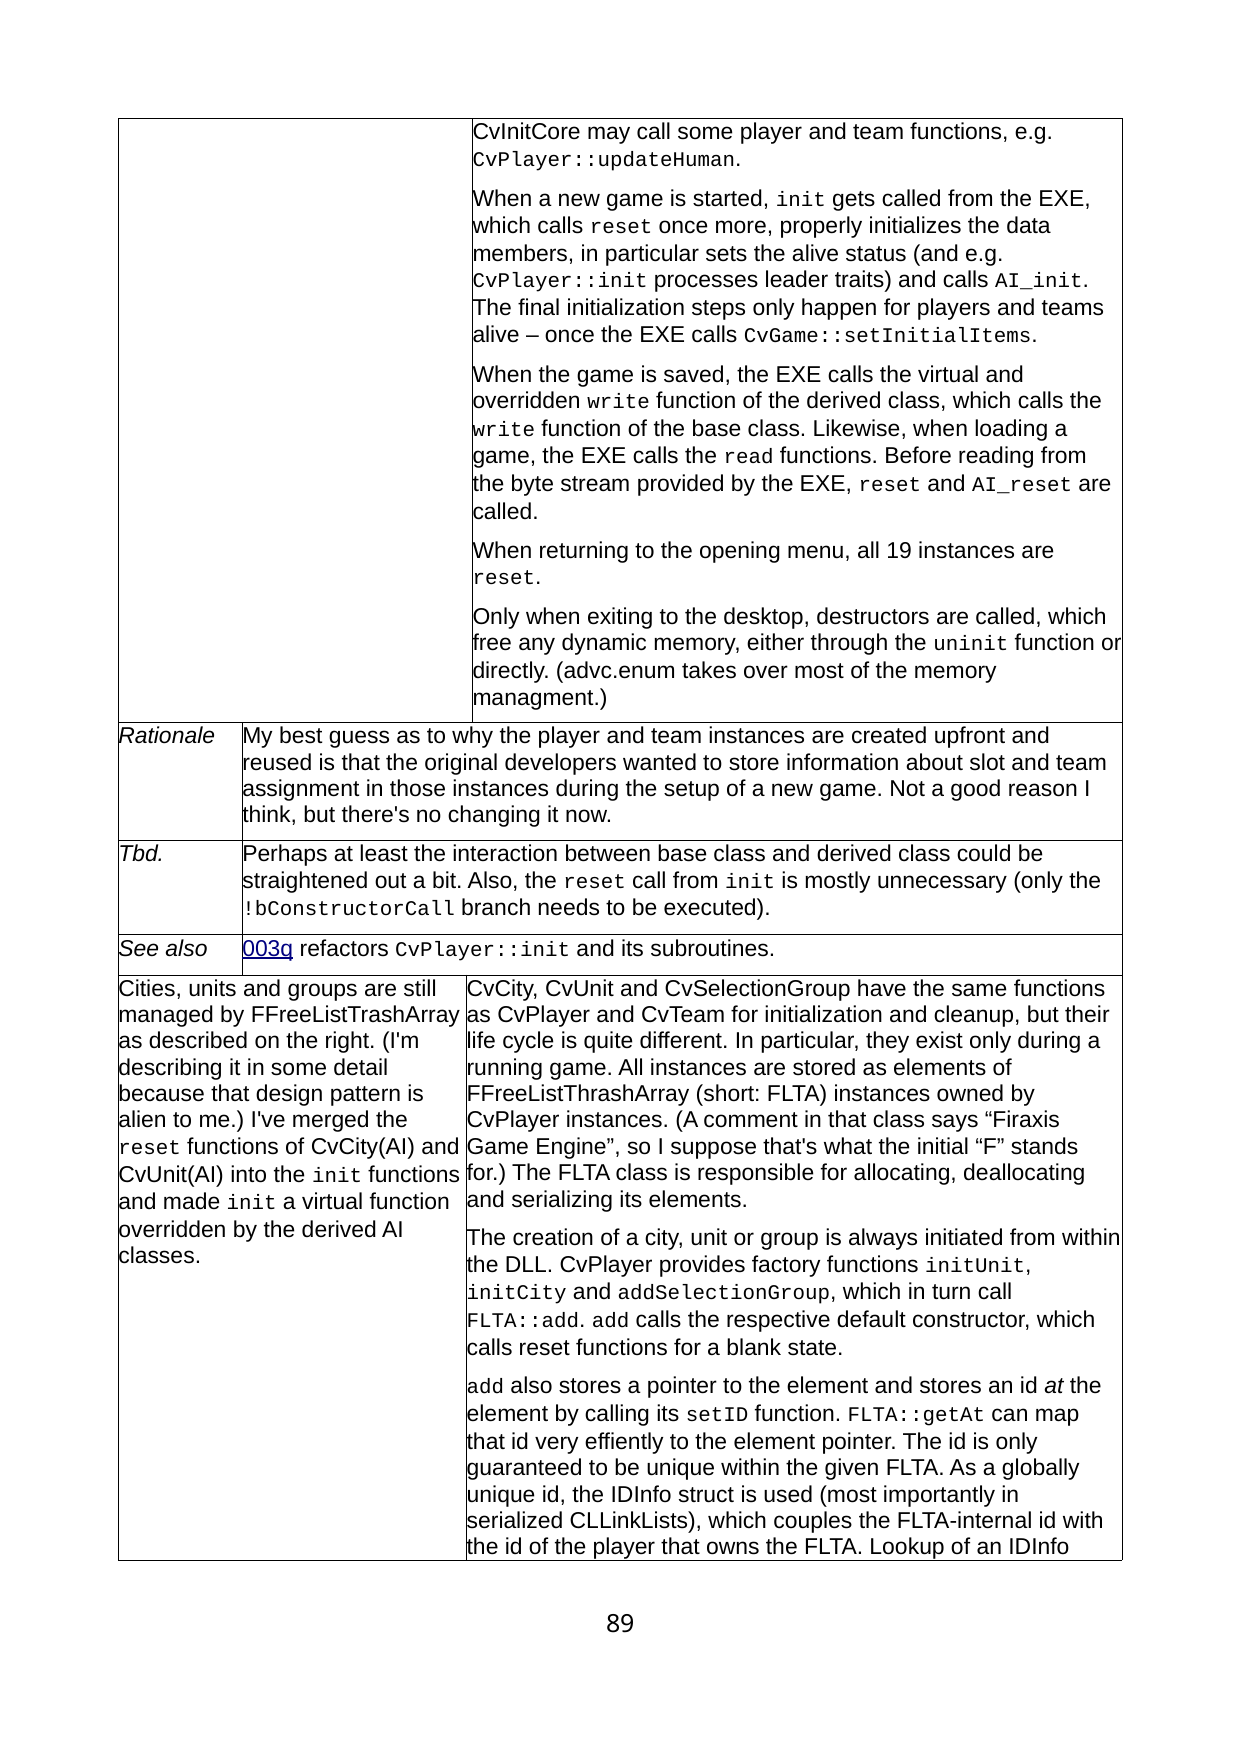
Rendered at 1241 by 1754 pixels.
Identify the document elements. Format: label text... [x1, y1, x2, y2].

table_cell CvInitCore may call some player and team functions, e.g. CvPlayer::updateHuman. When a new game is started, init gets called from the EXE, which calls reset once more, properly initializes the data members, in particular sets the alive status (and e.g. CvPlayer::init processes leader traits) and calls AI_init. The final initialization steps only happen for players and teams alive – once the EXE calls CvGame::setInitialItems. When the game is saved, the EXE calls the virtual and overridden write function of the derived class, which calls the write function of the base class. Likewise, when loading a game, the EXE calls the read functions. Before reading from the byte stream provided by the EXE, reset and AI_reset are called. When returning to the opening menu, all 19 instances are reset. Only when exiting to the desktop, destructors are called, which free any dynamic memory, either through the uninit function or directly. (advc.enum takes over most of the memory managment.) [473, 119, 1122, 722]
table_cell Rationale [119, 723, 242, 840]
table_cell CvCity, CvUnit and CvSelectionGroup have the same functions as CvPlayer and CvTeam for initialization and cleanup, but their life cycle is quite different. In particular, they exist only during a running game. All instances are stored as elements of FFreeListThrashArray (short: FLTA) instances owned by CvPlayer instances. (A comment in that class says “Firaxis Game Engine”, so I suppose that's what the initial “F” stands for.) The FLTA class is responsible for allocating, deallocating and serializing its elements. The creation of a city, unit or group is always initiated from within the DLL. CvPlayer provides factory functions initUnit, initCity and addSelectionGroup, which in turn call FLTA::add. add calls the respective default constructor, which calls reset functions for a blank state. add also stores a pointer to the element and stores an id at the element by calling its setID function. FLTA::getAt can map that id very effiently to the element pointer. The id is only guaranteed to be unique within the given FLTA. As a globally unique id, the IDInfo struct is used (most importantly in serialized CLLinkLists), which couples the FLTA-internal id with the id of the player that owns the FLTA. Lookup of an IDInfo [467, 976, 1122, 1560]
table_cell Tbd. [119, 841, 242, 934]
table_cell 003q refactors CvPlayer::init and its subroutines. [243, 935, 1122, 974]
table_cell My best guess as to why the player and team instances are created upfront and reused is that the original developers wanted to store information about slot and team assignment in those instances during the setup of a new game. Not a good reason I think, but there's no changing it now. [243, 723, 1122, 840]
table_cell [119, 119, 472, 722]
table_cell Cities, units and groups are still managed by FFreeListTrashArray as described on the right. (I'm describing it in some detail because that design pattern is alien to me.) I've merged the reset functions of CvCity(AI) and CvUnit(AI) into the init functions and made init a virtual function overridden by the derived AI classes. [119, 976, 466, 1560]
table_cell See also [119, 935, 242, 974]
table_cell Perhaps at least the interaction between base class and derived class could be straightened out a bit. Also, the reset call from init is mostly unnecessary (only the !bConstructorCall branch needs to be executed). [243, 841, 1122, 934]
